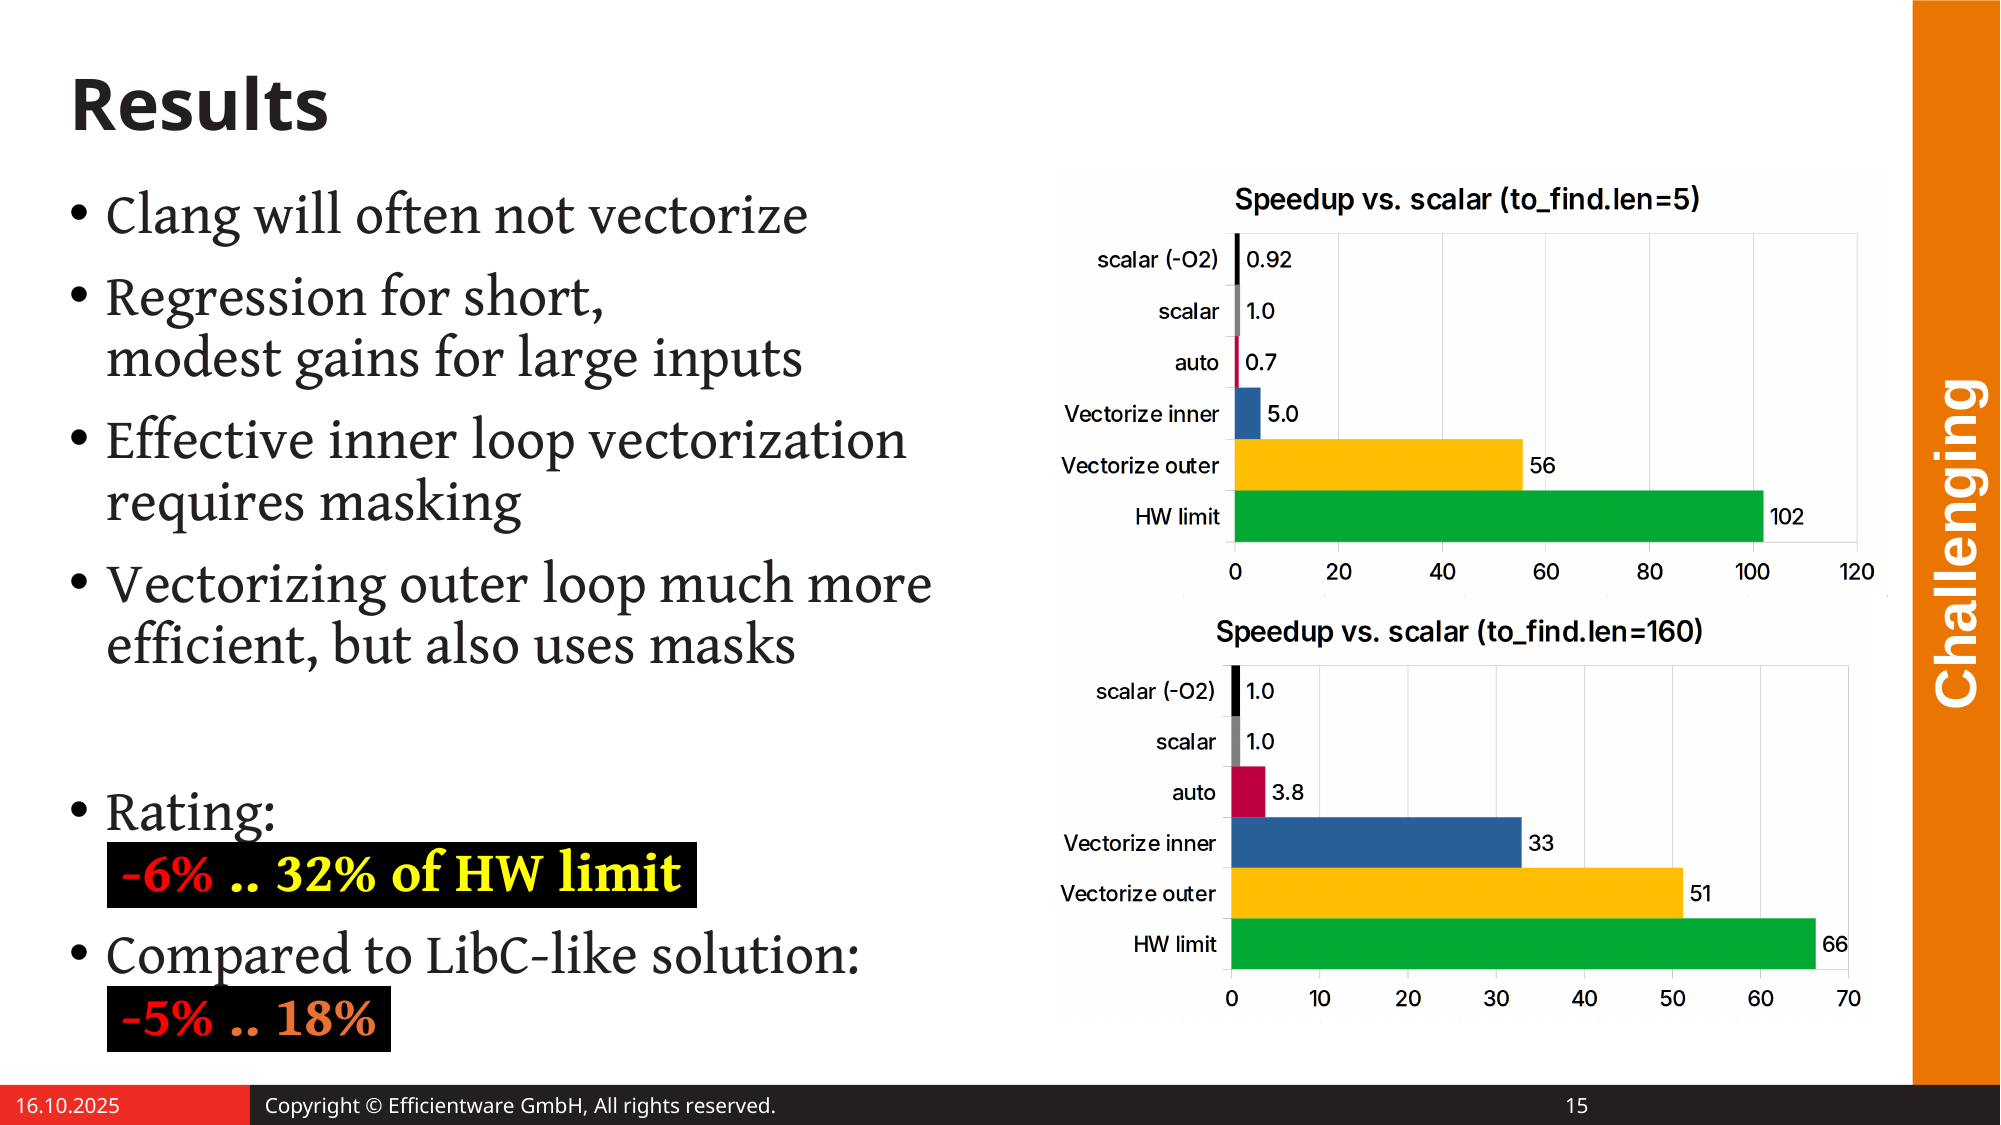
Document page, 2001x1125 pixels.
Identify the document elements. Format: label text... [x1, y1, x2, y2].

footer Copyright © Efficientware GmbH, All rights reserved. [249, 1084, 1550, 1125]
slide_number 16.10.2025 [0, 1084, 249, 1125]
title Results [55, 52, 1945, 156]
picture [1050, 164, 1888, 1022]
text_box Challenging [1912, 0, 2000, 1084]
slide_number [1550, 1084, 2000, 1125]
list Clang will often not vectorize Regression for short, modest gains for large inputs Effective inner loop vectorization requires masking Vectorizing outer loop much more efficient, but also uses masks Rating: -6% .. 32% of HW limit Compared to LibC-like solution: -5% .. 18% [55, 176, 983, 1063]
